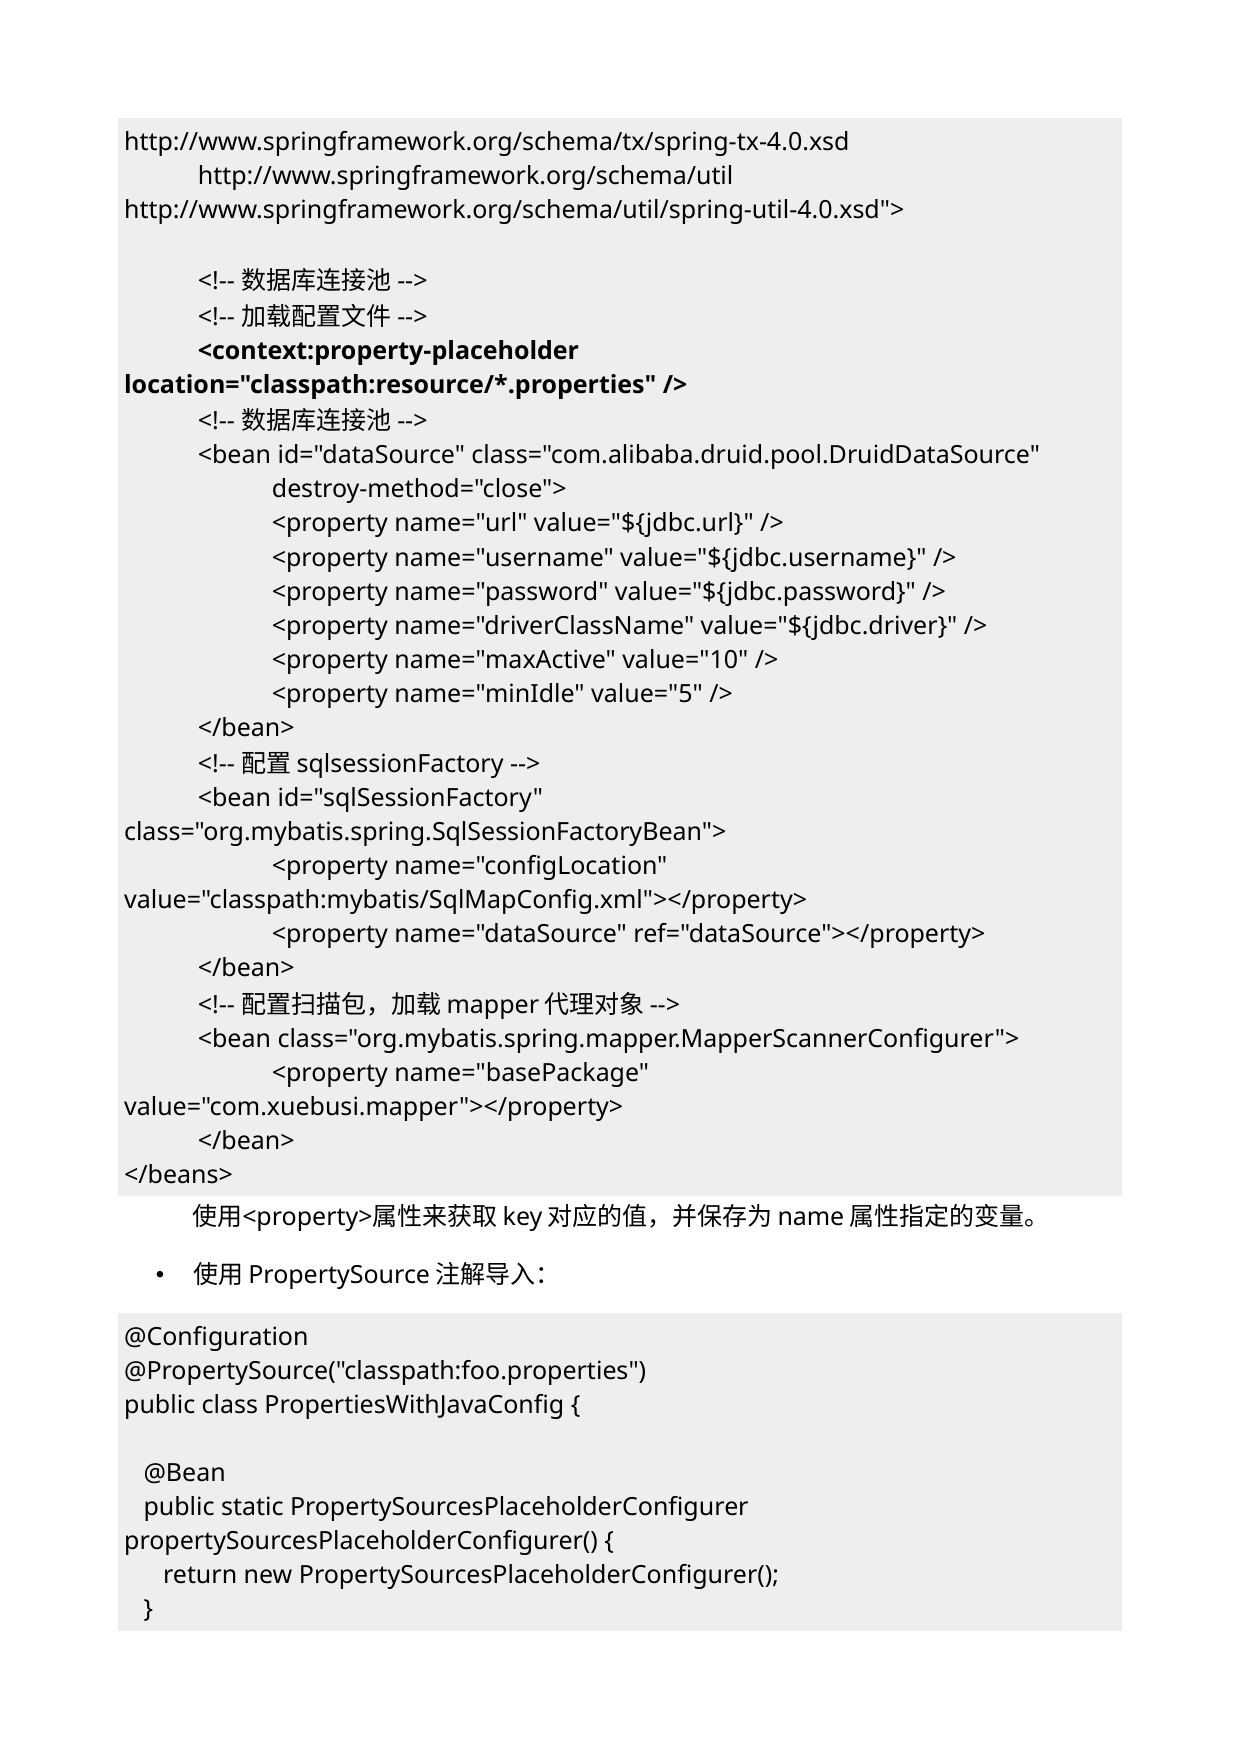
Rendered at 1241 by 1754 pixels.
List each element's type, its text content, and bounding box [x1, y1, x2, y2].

list 使用PropertySource注解导入： [156, 1254, 1122, 1291]
table_header http://www.springframework.org/schema/tx/spring-tx-4.0.xsd http://www.springframework.org/schema/util http://www.springframework.org/schema/util/spring-util-4.0.xsd"> <!-- 数据库连接池 --> <!-- 加载配置文件 --> <context:property-placeholder location="classpath:resource/*.properties" /> <!-- 数据库连接池 --> <bean id="dataSource" class="com.alibaba.druid.pool.DruidDataSource" destroy-method="close"> <property name="url" value="${jdbc.url}" /> <property name="username" value="${jdbc.username}" /> <property name="password" value="${jdbc.password}" /> <property name="driverClassName" value="${jdbc.driver}" /> <property name="maxActive" value="10" /> <property name="minIdle" value="5" /> </bean> <!-- 配置sqlsessionFactory --> <bean id="sqlSessionFactory" class="org.mybatis.spring.SqlSessionFactoryBean"> <property name="configLocation" value="classpath:mybatis/SqlMapConfig.xml"></property> <property name="dataSource" ref="dataSource"></property> </bean> <!-- 配置扫描包，加载mapper代理对象 --> <bean class="org.mybatis.spring.mapper.MapperScannerConfigurer"> <property name="basePackage" value="com.xuebusi.mapper"></property> </bean> </beans> [118, 118, 1122, 1196]
text 使用<property>属性来获取key对应的值，并保存为name属性指定的变量。 [118, 1196, 1122, 1233]
table_header @Configuration @PropertySource("classpath:foo.properties") public class PropertiesWithJavaConfig { @Bean public static PropertySourcesPlaceholderConfigurer propertySourcesPlaceholderConfigurer() { return new PropertySourcesPlaceholderConfigurer(); } [118, 1313, 1122, 1631]
